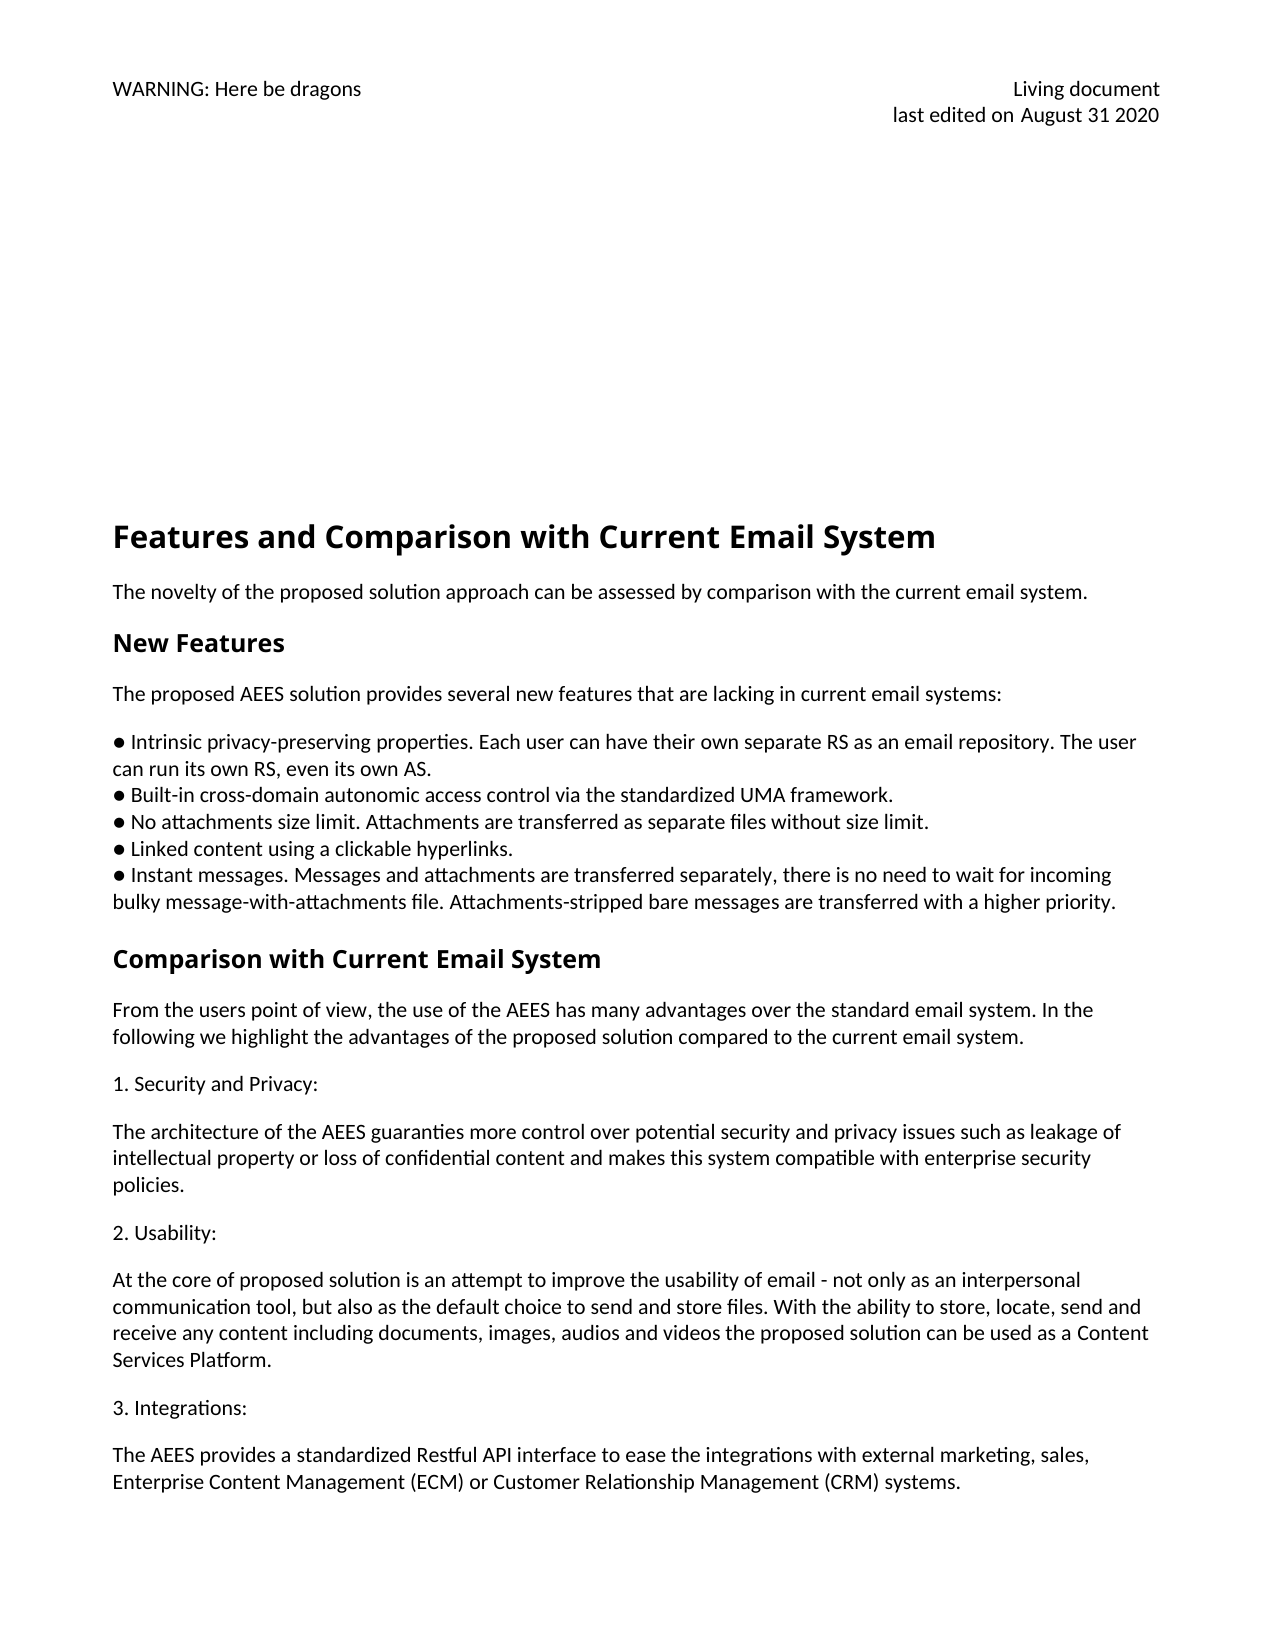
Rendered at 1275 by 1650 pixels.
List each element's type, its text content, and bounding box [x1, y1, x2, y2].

text 1. Security and Privacy: [112, 1070, 1162, 1097]
text The architecture of the AEES guaranties more control over potential security and privacy issues such as leakage of intellectual property or loss of confidential content and makes this system compatible with enterprise security policies. [112, 1118, 1162, 1198]
text The proposed AEES solution provides several new features that are lacking in current email systems: [112, 681, 1162, 707]
text ● Intrinsic privacy-preserving properties. Each user can have their own separate RS as an email repository. The user can run its own RS, even its own AS. [112, 728, 1162, 781]
text From the users point of view, the use of the AEES has many advantages over the standard email system. In the following we highlight the advantages of the proposed solution compared to the current email system. [112, 996, 1162, 1049]
text At the core of proposed solution is an attempt to improve the usability of email - not only as an interpersonal communication tool, but also as the default choice to send and store files. With the ability to store, locate, send and receive any content including documents, images, audios and videos the proposed solution can be used as a Content Services Platform. [112, 1266, 1162, 1373]
text Features and Comparison with Current Email System [112, 515, 1162, 557]
text ● Built-in cross-domain autonomic access control via the standardized UMA framework. [112, 781, 1162, 808]
text 2. Usability: [112, 1219, 1162, 1245]
text New Features [112, 626, 1162, 660]
text The novelty of the proposed solution approach can be assessed by comparison with the current email system. [112, 578, 1162, 605]
text Comparison with Current Email System [112, 941, 1162, 975]
text 3. Integrations: [112, 1394, 1162, 1420]
text ● Linked content using a clickable hyperlinks. [112, 835, 1162, 861]
text ● Instant messages. Messages and attachments are transferred separately, there is no need to wait for incoming bulky message-with-attachments file. Attachments-stripped bare messages are transferred with a higher priority. [112, 861, 1162, 915]
text ● No attachments size limit. Attachments are transferred as separate files without size limit. [112, 808, 1162, 835]
text The AEES provides a standardized Restful API interface to ease the integrations with external marketing, sales, Enterprise Content Management (ECM) or Customer Relationship Management (CRM) systems. [112, 1441, 1162, 1494]
